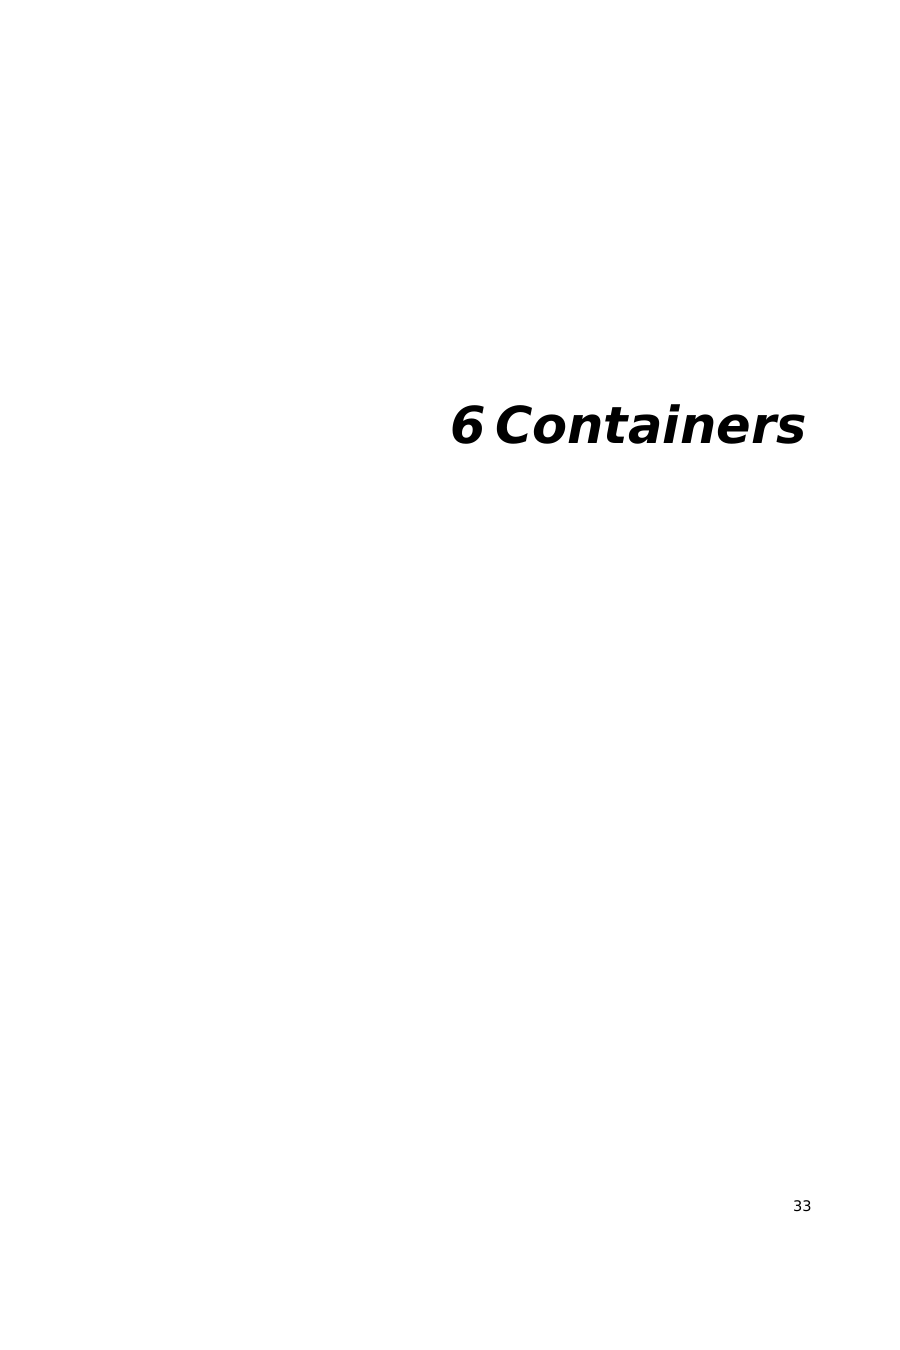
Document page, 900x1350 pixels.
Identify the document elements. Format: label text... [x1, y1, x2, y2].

subtitle Containers [148, 396, 811, 455]
